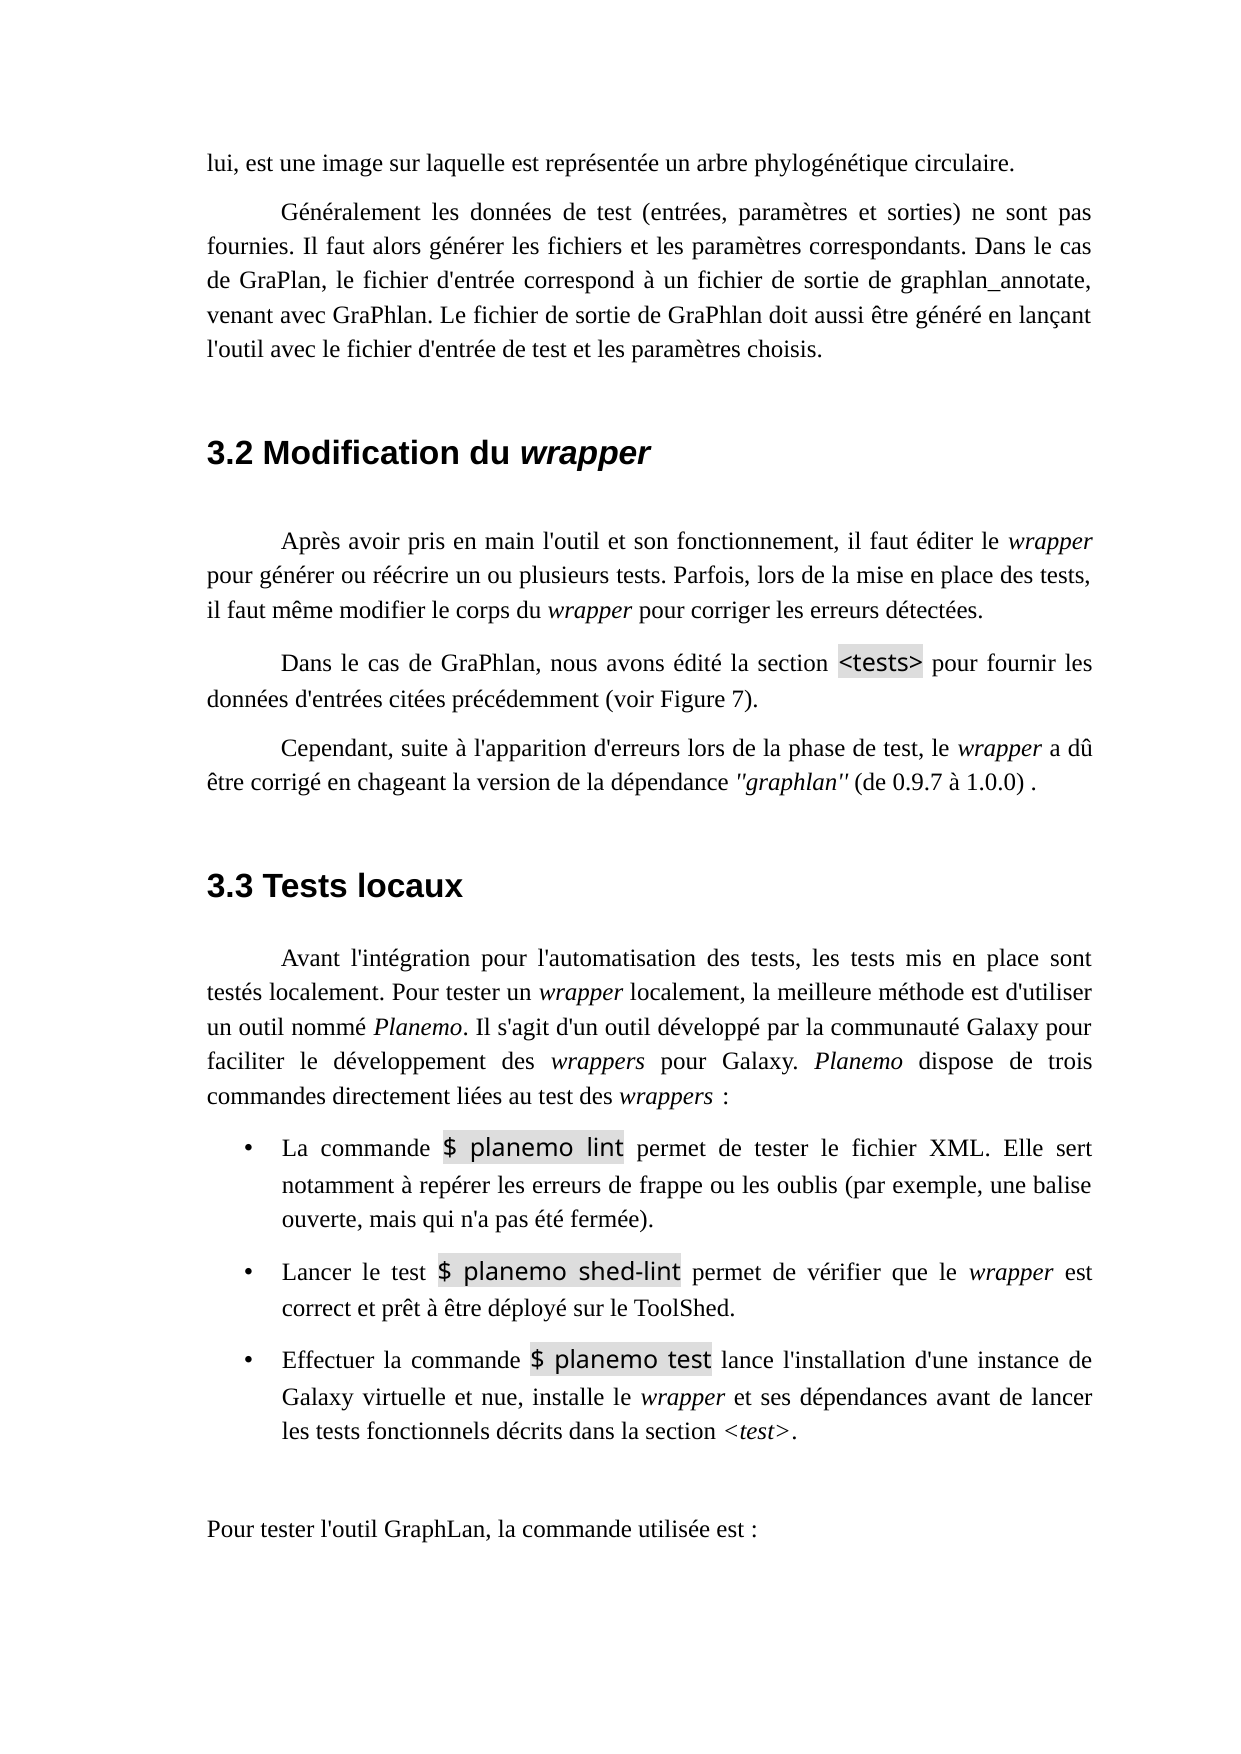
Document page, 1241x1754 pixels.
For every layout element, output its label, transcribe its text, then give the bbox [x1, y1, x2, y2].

subtitle 3.2 Modification du wrapper [207, 433, 1093, 471]
text Pour tester l'outil GraphLan, la commande utilisée est : [207, 1514, 1093, 1543]
text Généralement les données de test (entrées, paramètres et sorties) ne sont pas fournies. Il faut alors générer les fichiers et les paramètres correspondants. Dans le cas de GraPlan, le fichier d'entrée correspond à un fichier de sortie de graphlan_annotate, venant avec GraPhlan. Le fichier de sortie de GraPhlan doit aussi être généré en lançant l'outil avec le fichier d'entrée de test et les paramètres choisis. [207, 197, 1093, 363]
list La commande $ planemo lint permet de tester le fichier XML. Elle sert notamment à repérer les erreurs de frappe ou les oublis (par exemple, une balise ouverte, mais qui n'a pas été fermée). [244, 1130, 1093, 1233]
subtitle 3.3 Tests locaux [207, 866, 1093, 904]
list Effectuer la commande $ planemo test lance l'installation d'une instance de Galaxy virtuelle et nue, installe le wrapper et ses dépendances avant de lancer les tests fonctionnels décrits dans la section <test>. [244, 1342, 1093, 1445]
text lui, est une image sur laquelle est représentée un arbre phylogénétique circulaire. [207, 148, 1093, 176]
list Lancer le test $ planemo shed-lint permet de vérifier que le wrapper est correct et prêt à être déployé sur le ToolShed. [244, 1253, 1093, 1322]
text Avant l'intégration pour l'automatisation des tests, les tests mis en place sont testés localement. Pour tester un wrapper localement, la meilleure méthode est d'utiliser un outil nommé Planemo. Il s'agit d'un outil développé par la communauté Galaxy pour faciliter le développement des wrappers pour Galaxy. Planemo dispose de trois commandes directement liées au test des wrappers : [207, 943, 1093, 1110]
text Dans le cas de GraPhlan, nous avons édité la section <tests> pour fournir les données d'entrées citées précédemment (voir Figure 7). [207, 644, 1093, 713]
text Cependant, suite à l'apparition d'erreurs lors de la phase de test, le wrapper a dû être corrigé en chageant la version de la dépendance ''graphlan'' (de 0.9.7 à 1.0.0) . [207, 733, 1093, 796]
text Après avoir pris en main l'outil et son fonctionnement, il faut éditer le wrapper pour générer ou réécrire un ou plusieurs tests. Parfois, lors de la mise en place des tests, il faut même modifier le corps du wrapper pour corriger les erreurs détectées. [207, 526, 1093, 624]
